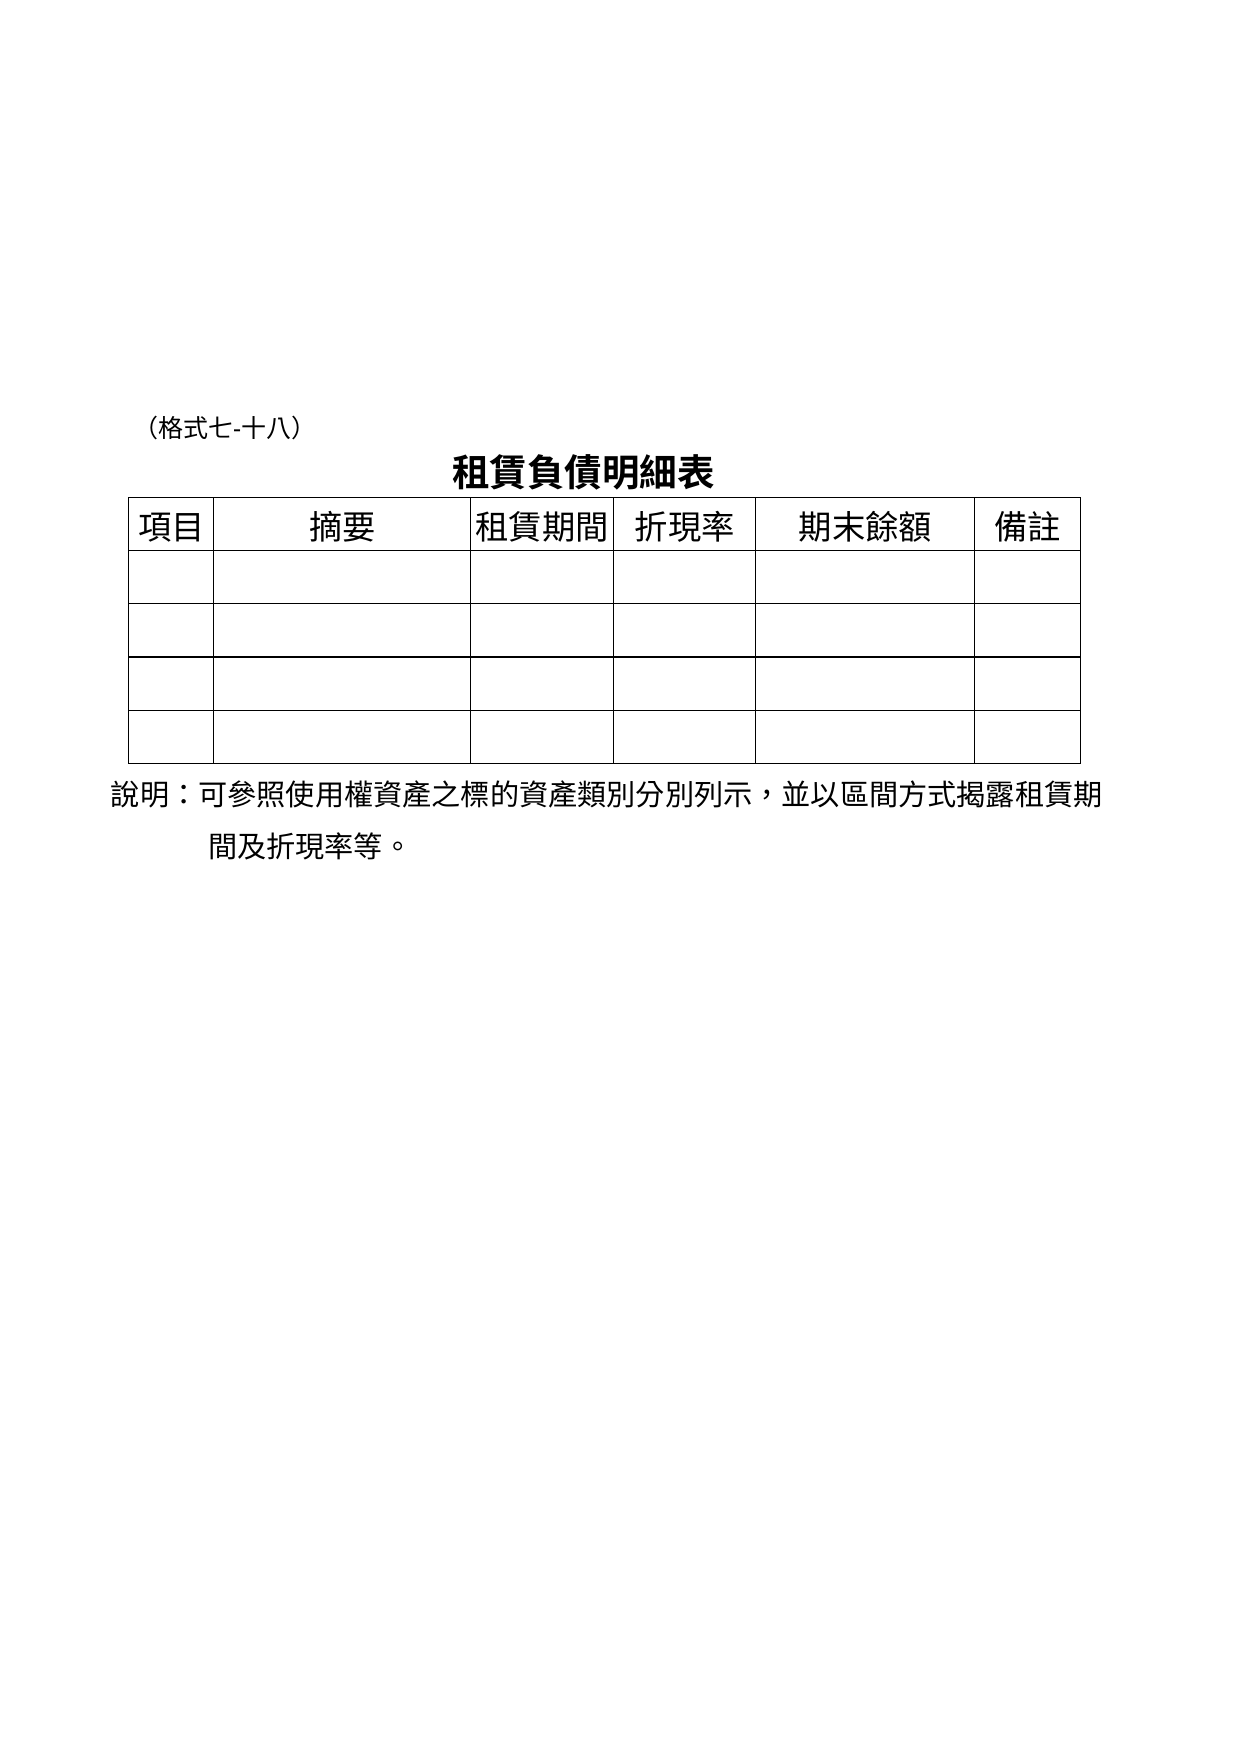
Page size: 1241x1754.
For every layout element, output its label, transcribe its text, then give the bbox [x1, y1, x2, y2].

table_cell [214, 711, 470, 763]
table_cell [214, 551, 470, 603]
text 說明：可參照使用權資產之標的資產類別分別列示，並以區間方式揭露租賃期間及折現率等。 [95, 764, 1122, 868]
table_cell [471, 551, 613, 603]
table_cell [756, 551, 974, 603]
table_cell [756, 711, 974, 763]
table_cell [129, 711, 213, 763]
table_cell [471, 711, 613, 763]
table_cell [975, 604, 1080, 656]
table_cell [614, 711, 755, 763]
table_cell [129, 604, 213, 656]
table_cell [975, 658, 1080, 709]
table_cell [756, 604, 974, 656]
table_header 項目 [129, 498, 213, 550]
text 租賃負債明細表 [133, 445, 1122, 497]
table_cell [214, 658, 470, 709]
table_cell [129, 658, 213, 709]
table_cell [214, 604, 470, 656]
table_cell [129, 551, 213, 603]
table_header 期末餘額 [756, 498, 974, 550]
table_cell [756, 658, 974, 709]
table_cell [614, 604, 755, 656]
table_header 租賃期間 [471, 498, 613, 550]
table_cell [975, 711, 1080, 763]
text （格式七-十八） [133, 409, 1122, 445]
table_cell [471, 658, 613, 709]
table_cell [975, 551, 1080, 603]
table_header 摘要 [214, 498, 470, 550]
table_cell [614, 658, 755, 709]
table_cell [471, 604, 613, 656]
table_header 備註 [975, 498, 1080, 550]
table_header 折現率 [614, 498, 755, 550]
table_cell [614, 551, 755, 603]
